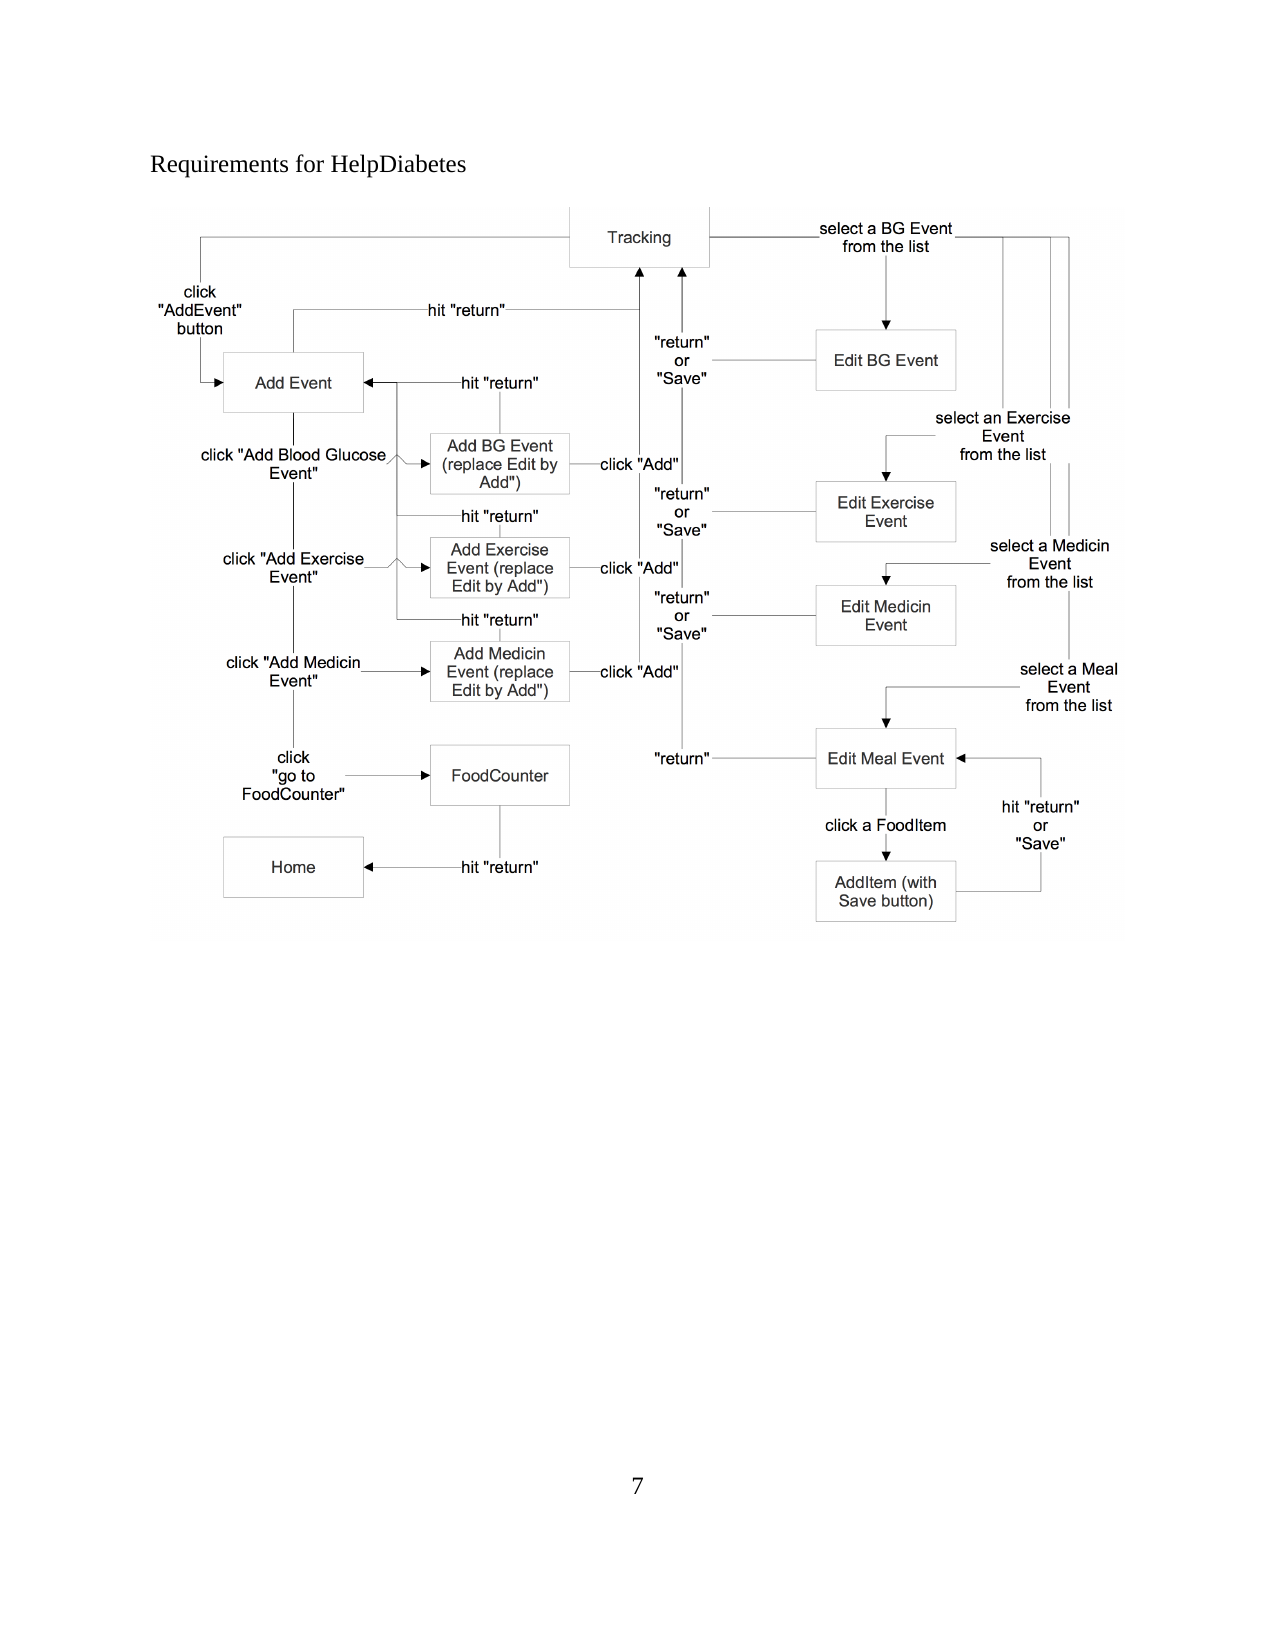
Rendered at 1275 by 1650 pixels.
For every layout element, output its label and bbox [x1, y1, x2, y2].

picture [150, 207, 1125, 941]
